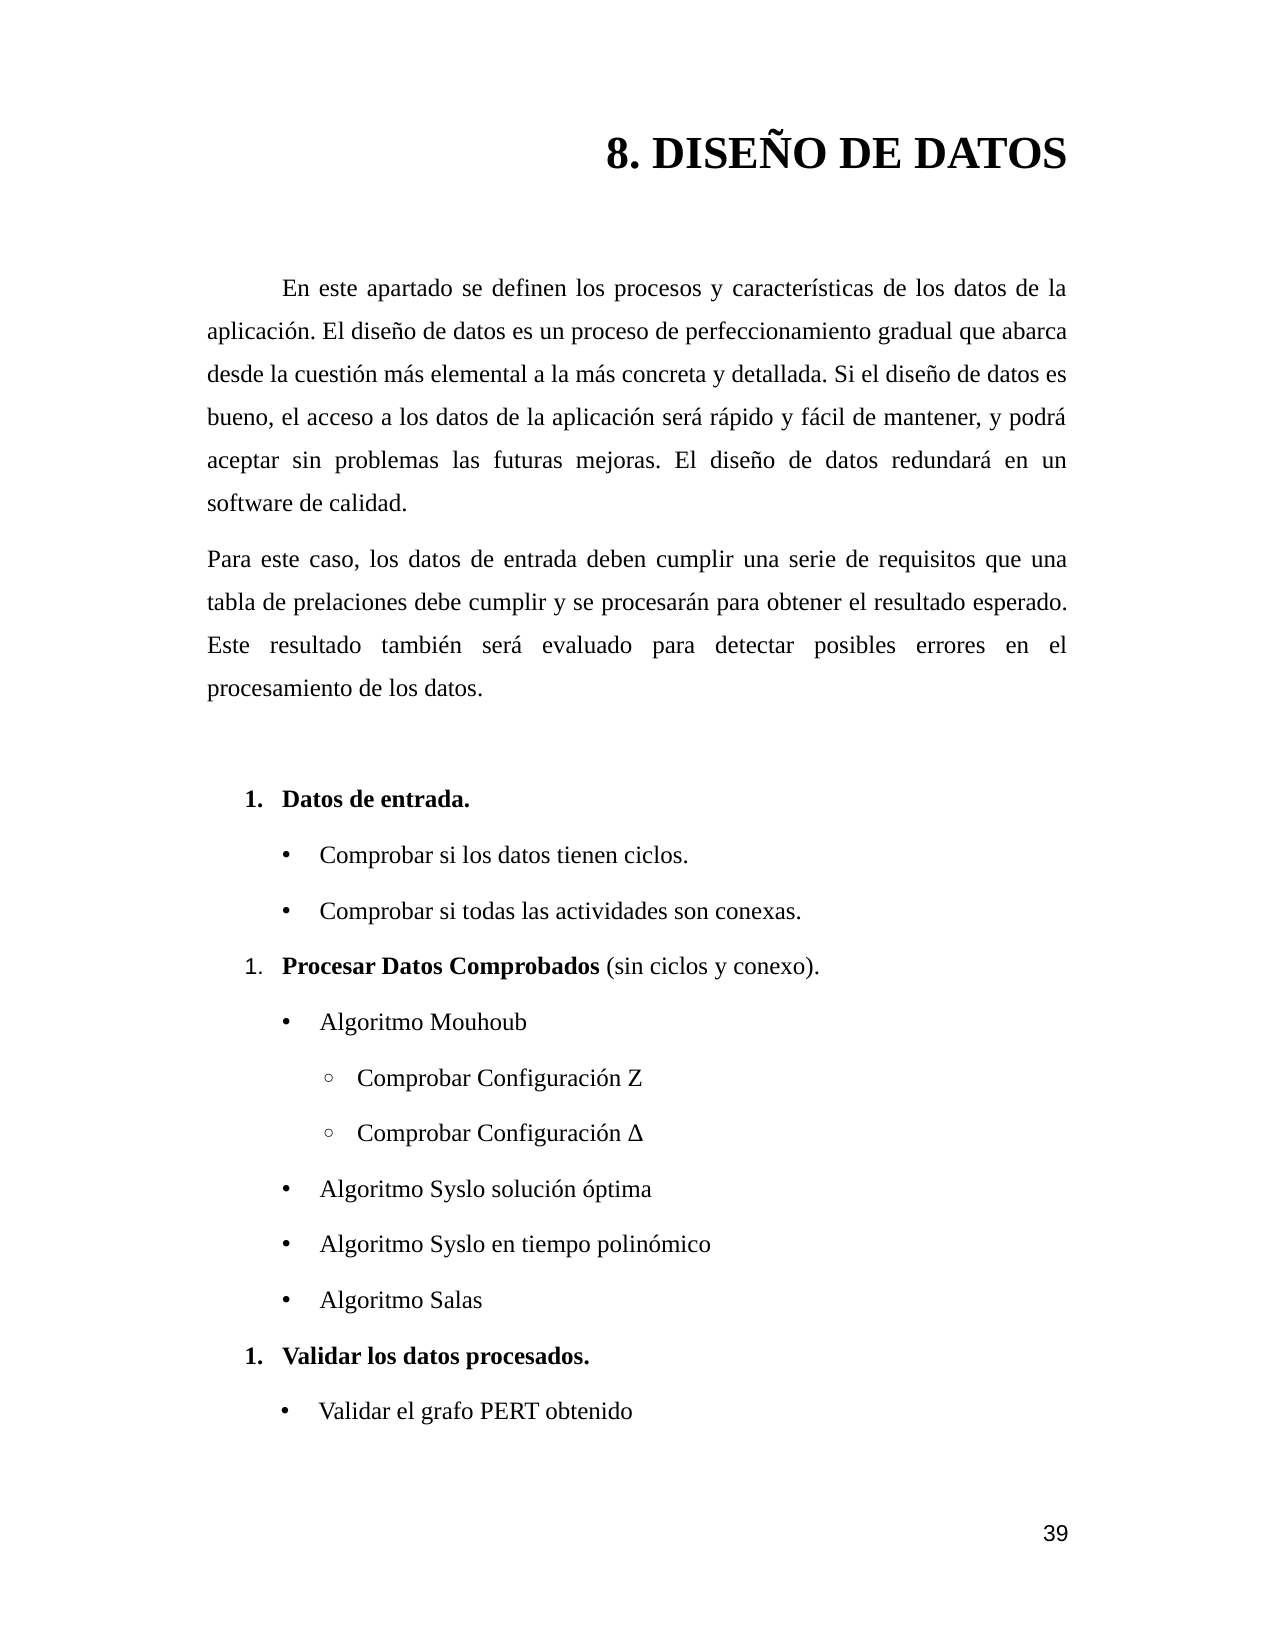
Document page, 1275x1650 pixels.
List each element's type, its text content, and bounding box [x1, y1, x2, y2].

list Algoritmo Syslo solución óptima [282, 1174, 1068, 1203]
text 8. DISEÑO DE DATOS [207, 125, 1068, 178]
list Comprobar si los datos tienen ciclos. [282, 840, 1068, 869]
list Comprobar Configuración Δ [319, 1118, 1068, 1147]
list Procesar Datos Comprobados (sin ciclos y conexo). [244, 951, 1068, 980]
list Algoritmo Salas [282, 1285, 1068, 1314]
list Algoritmo Mouhoub [282, 1007, 1068, 1036]
list Validar el grafo PERT obtenido [281, 1396, 1068, 1425]
list Comprobar Configuración Z [319, 1063, 1068, 1091]
list Algoritmo Syslo en tiempo polinómico [282, 1229, 1068, 1258]
text En este apartado se definen los procesos y características de los datos de la aplicación. El diseño de datos es un proceso de perfeccionamiento gradual que abarca desde la cuestión más elemental a la más concreta y detallada. Si el diseño de datos es bueno, el acceso a los datos de la aplicación será rápido y fácil de mantener, y podrá aceptar sin problemas las futuras mejoras. El diseño de datos redundará en un software de calidad. [207, 273, 1068, 517]
list Validar los datos procesados. [244, 1341, 1068, 1369]
list Datos de entrada. [244, 784, 1068, 813]
list Comprobar si todas las actividades son conexas. [282, 896, 1068, 924]
text Para este caso, los datos de entrada deben cumplir una serie de requisitos que una tabla de prelaciones debe cumplir y se procesarán para obtener el resultado esperado. Este resultado también será evaluado para detectar posibles errores en el procesamiento de los datos. [207, 544, 1068, 702]
